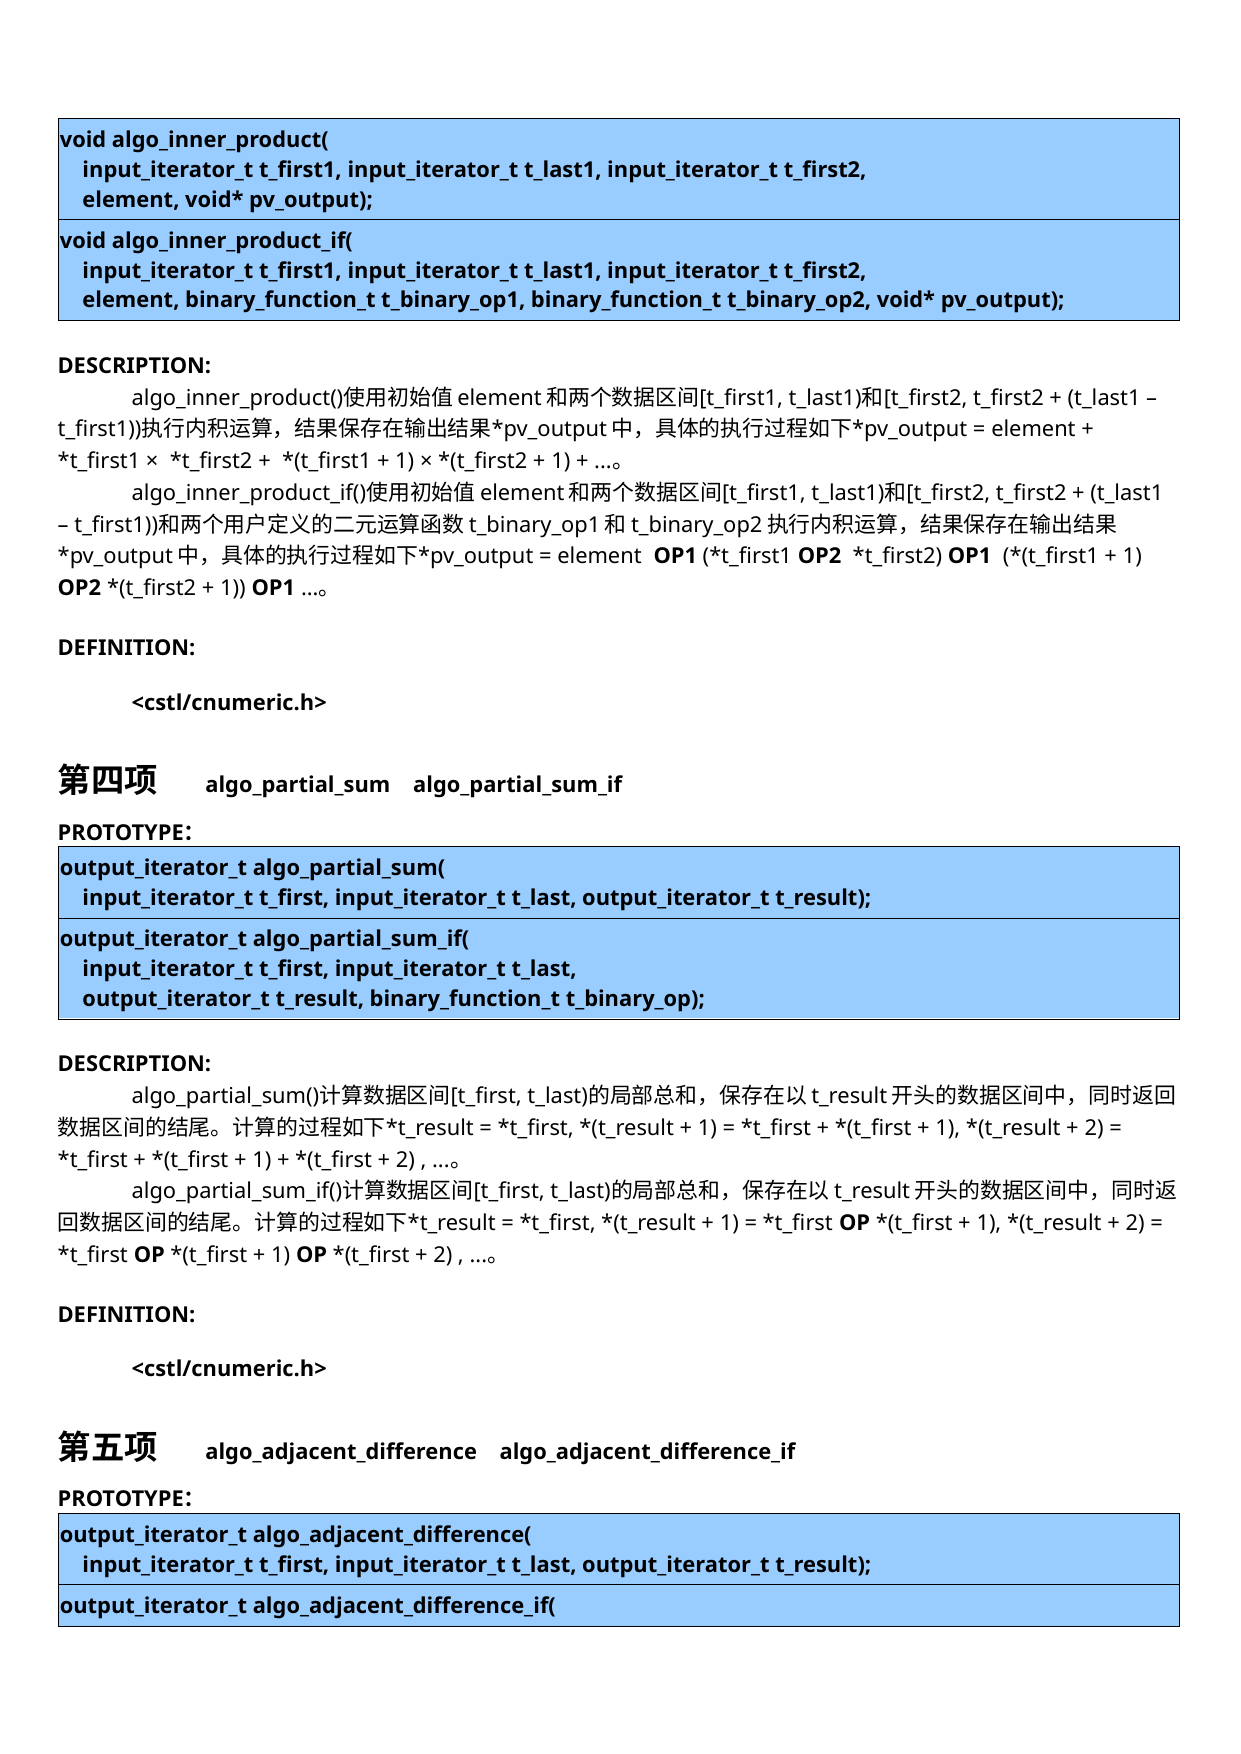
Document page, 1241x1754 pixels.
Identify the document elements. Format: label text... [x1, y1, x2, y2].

table_cell output_iterator_t algo_adjacent_difference_if( [59, 1585, 1179, 1626]
table_header void algo_inner_product( input_iterator_t t_first1, input_iterator_t t_last1, input_iterator_t t_first2, element, void* pv_output); [59, 119, 1179, 219]
text algo_partial_sum()计算数据区间[t_first, t_last)的局部总和，保存在以t_result开头的数据区间中，同时返回数据区间的结尾。计算的过程如下*t_result = *t_first, *(t_result + 1) = *t_first + *(t_first + 1), *(t_result + 2) = *t_first + *(t_first + 1) + *(t_first + 2) , ...。 [57, 1078, 1179, 1173]
subtitle algo_adjacent_difference algo_adjacent_difference_if [57, 1421, 1179, 1469]
table_cell output_iterator_t algo_partial_sum_if( input_iterator_t t_first, input_iterator_t t_last, output_iterator_t t_result, binary_function_t t_binary_op); [59, 919, 1179, 1018]
text algo_partial_sum_if()计算数据区间[t_first, t_last)的局部总和，保存在以t_result开头的数据区间中，同时返回数据区间的结尾。计算的过程如下*t_result = *t_first, *(t_result + 1) = *t_first OP *(t_first + 1), *(t_result + 2) = *t_first OP *(t_first + 1) OP *(t_first + 2) , ...。 [57, 1173, 1179, 1269]
text <cstl/cnumeric.h> [57, 687, 1179, 716]
text <cstl/cnumeric.h> [57, 1353, 1179, 1383]
table_header output_iterator_t algo_adjacent_difference( input_iterator_t t_first, input_iterator_t t_last, output_iterator_t t_result); [59, 1514, 1179, 1584]
text PROTOTYPE： [57, 815, 1179, 846]
subtitle algo_partial_sum algo_partial_sum_if [57, 754, 1179, 802]
text DESCRIPTION: [57, 1048, 1179, 1078]
text DESCRIPTION: [57, 350, 1179, 380]
text DEFINITION: [57, 1299, 1179, 1328]
table_header output_iterator_t algo_partial_sum( input_iterator_t t_first, input_iterator_t t_last, output_iterator_t t_result); [59, 847, 1179, 918]
table_cell void algo_inner_product_if( input_iterator_t t_first1, input_iterator_t t_last1, input_iterator_t t_first2, element, binary_function_t t_binary_op1, binary_function_t t_binary_op2, void* pv_output); [59, 220, 1179, 320]
text algo_inner_product_if()使用初始值element和两个数据区间[t_first1, t_last1)和[t_first2, t_first2 + (t_last1 – t_first1))和两个用户定义的二元运算函数t_binary_op1和t_binary_op2执行内积运算，结果保存在输出结果*pv_output中，具体的执行过程如下*pv_output = element OP1 (*t_first1 OP2 *t_first2) OP1 (*(t_first1 + 1) OP2 *(t_first2 + 1)) OP1 ...。 [57, 475, 1179, 602]
text PROTOTYPE： [57, 1481, 1179, 1513]
text DEFINITION: [57, 632, 1179, 662]
text algo_inner_product()使用初始值element和两个数据区间[t_first1, t_last1)和[t_first2, t_first2 + (t_last1 – t_first1))执行内积运算，结果保存在输出结果*pv_output中，具体的执行过程如下*pv_output = element + *t_first1 × *t_first2 + *(t_first1 + 1) × *(t_first2 + 1) + ...。 [57, 380, 1179, 475]
